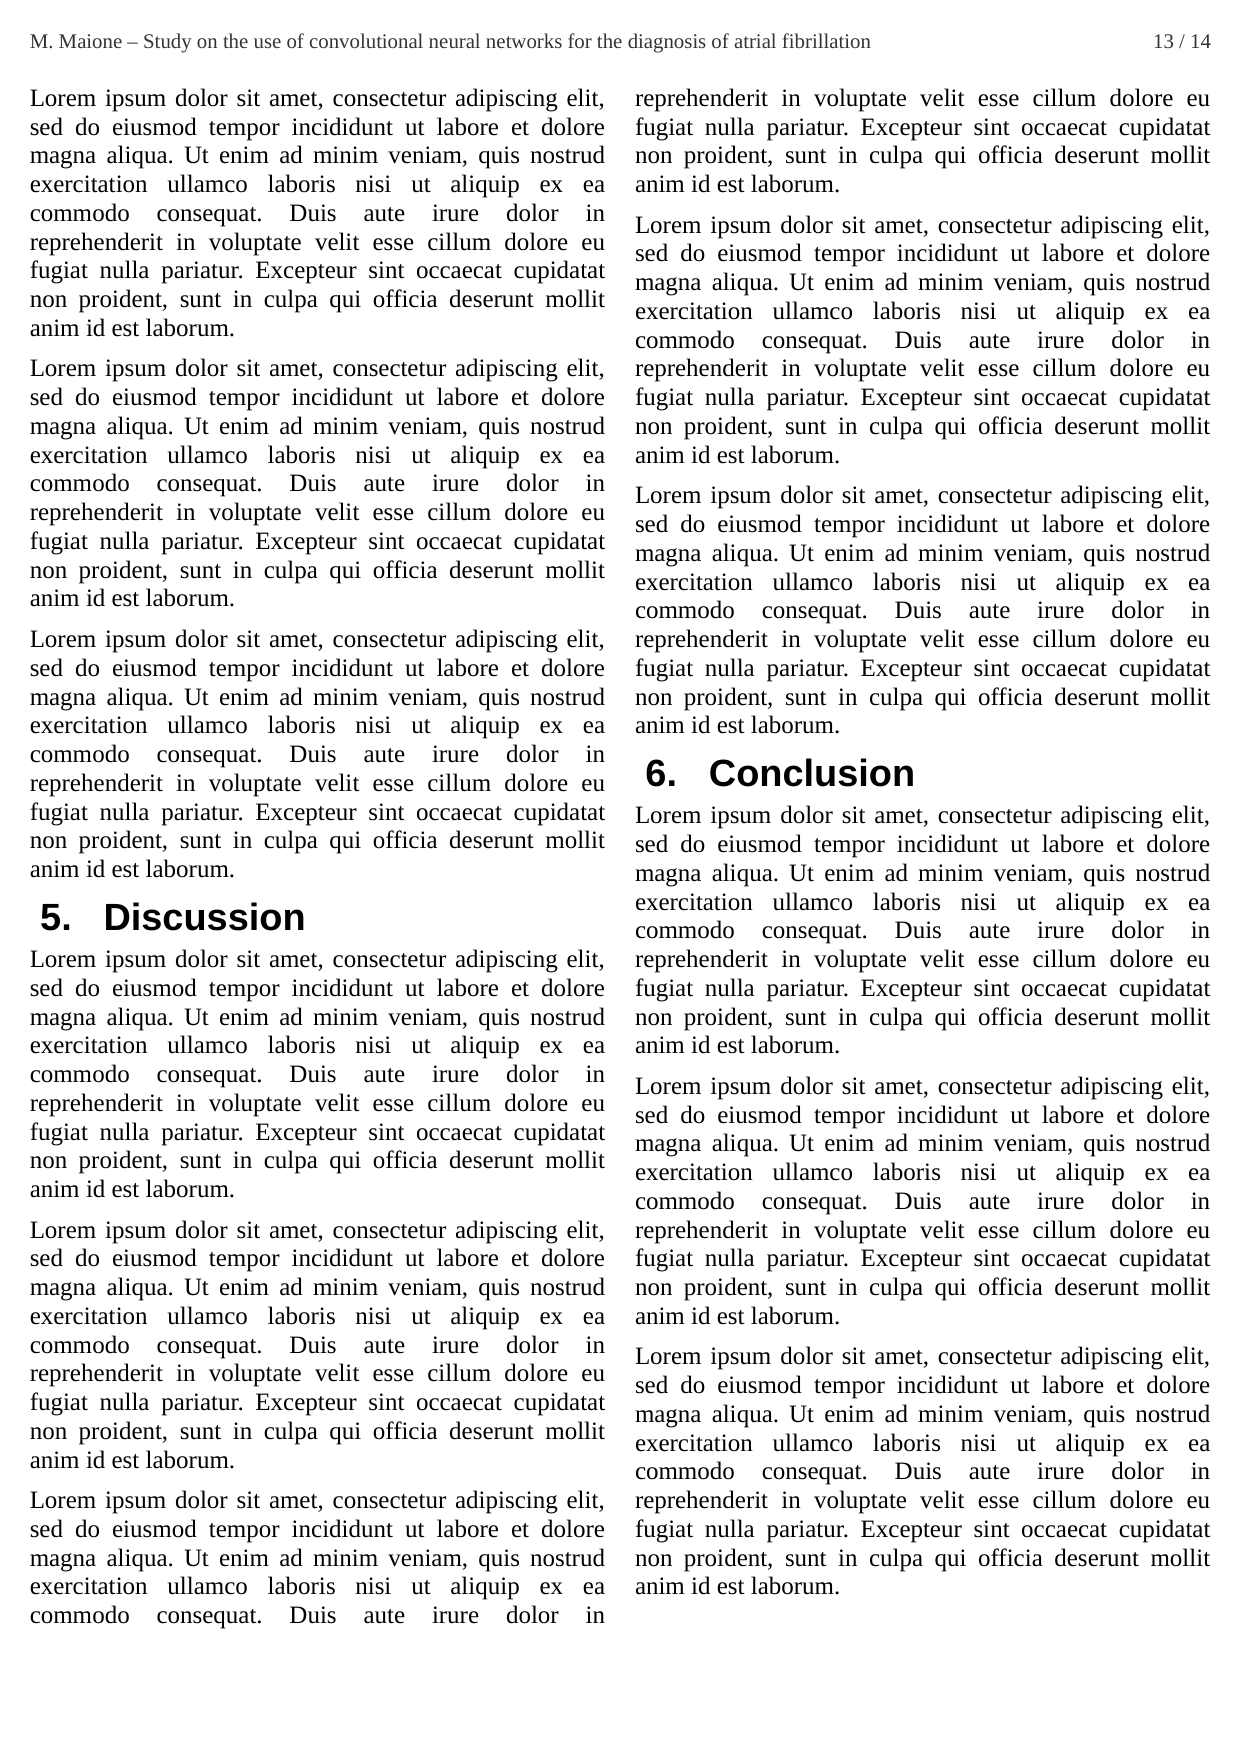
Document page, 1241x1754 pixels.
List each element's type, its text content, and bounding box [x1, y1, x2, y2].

subtitle Discussion [29, 894, 605, 938]
text Lorem ipsum dolor sit amet, consectetur adipiscing elit, sed do eiusmod tempor incididunt ut labore et dolore magna aliqua. Ut enim ad minim veniam, quis nostrud exercitation ullamco laboris nisi ut aliquip ex ea commodo consequat. Duis aute irure dolor in reprehenderit in voluptate velit esse cillum dolore eu fugiat nulla pariatur. Excepteur sint occaecat cupidatat non proident, sunt in culpa qui officia deserunt mollit anim id est laborum. [29, 1215, 605, 1473]
text Lorem ipsum dolor sit amet, consectetur adipiscing elit, sed do eiusmod tempor incididunt ut labore et dolore magna aliqua. Ut enim ad minim veniam, quis nostrud exercitation ullamco laboris nisi ut aliquip ex ea commodo consequat. Duis aute irure dolor in reprehenderit in voluptate velit esse cillum dolore eu fugiat nulla pariatur. Excepteur sint occaecat cupidatat non proident, sunt in culpa qui officia deserunt mollit anim id est laborum. [29, 624, 605, 883]
text Lorem ipsum dolor sit amet, consectetur adipiscing elit, sed do eiusmod tempor incididunt ut labore et dolore magna aliqua. Ut enim ad minim veniam, quis nostrud exercitation ullamco laboris nisi ut aliquip ex ea commodo consequat. Duis aute irure dolor in reprehenderit in voluptate velit esse cillum dolore eu fugiat nulla pariatur. Excepteur sint occaecat cupidatat non proident, sunt in culpa qui officia deserunt mollit anim id est laborum. [29, 83, 605, 342]
text Lorem ipsum dolor sit amet, consectetur adipiscing elit, sed do eiusmod tempor incididunt ut labore et dolore magna aliqua. Ut enim ad minim veniam, quis nostrud exercitation ullamco laboris nisi ut aliquip ex ea commodo consequat. Duis aute irure dolor in reprehenderit in voluptate velit esse cillum dolore eu fugiat nulla pariatur. Excepteur sint occaecat cupidatat non proident, sunt in culpa qui officia deserunt mollit anim id est laborum. [29, 353, 605, 612]
text Lorem ipsum dolor sit amet, consectetur adipiscing elit, sed do eiusmod tempor incididunt ut labore et dolore magna aliqua. Ut enim ad minim veniam, quis nostrud exercitation ullamco laboris nisi ut aliquip ex ea commodo consequat. Duis aute irure dolor in [29, 1485, 605, 1629]
text Lorem ipsum dolor sit amet, consectetur adipiscing elit, sed do eiusmod tempor incididunt ut labore et dolore magna aliqua. Ut enim ad minim veniam, quis nostrud exercitation ullamco laboris nisi ut aliquip ex ea commodo consequat. Duis aute irure dolor in reprehenderit in voluptate velit esse cillum dolore eu fugiat nulla pariatur. Excepteur sint occaecat cupidatat non proident, sunt in culpa qui officia deserunt mollit anim id est laborum. [635, 210, 1211, 468]
text Lorem ipsum dolor sit amet, consectetur adipiscing elit, sed do eiusmod tempor incididunt ut labore et dolore magna aliqua. Ut enim ad minim veniam, quis nostrud exercitation ullamco laboris nisi ut aliquip ex ea commodo consequat. Duis aute irure dolor in reprehenderit in voluptate velit esse cillum dolore eu fugiat nulla pariatur. Excepteur sint occaecat cupidatat non proident, sunt in culpa qui officia deserunt mollit anim id est laborum. [635, 1071, 1211, 1330]
text Lorem ipsum dolor sit amet, consectetur adipiscing elit, sed do eiusmod tempor incididunt ut labore et dolore magna aliqua. Ut enim ad minim veniam, quis nostrud exercitation ullamco laboris nisi ut aliquip ex ea commodo consequat. Duis aute irure dolor in reprehenderit in voluptate velit esse cillum dolore eu fugiat nulla pariatur. Excepteur sint occaecat cupidatat non proident, sunt in culpa qui officia deserunt mollit anim id est laborum. [635, 480, 1211, 739]
text Lorem ipsum dolor sit amet, consectetur adipiscing elit, sed do eiusmod tempor incididunt ut labore et dolore magna aliqua. Ut enim ad minim veniam, quis nostrud exercitation ullamco laboris nisi ut aliquip ex ea commodo consequat. Duis aute irure dolor in reprehenderit in voluptate velit esse cillum dolore eu fugiat nulla pariatur. Excepteur sint occaecat cupidatat non proident, sunt in culpa qui officia deserunt mollit anim id est laborum. [635, 1341, 1211, 1600]
subtitle Conclusion [635, 751, 1211, 794]
text Lorem ipsum dolor sit amet, consectetur adipiscing elit, sed do eiusmod tempor incididunt ut labore et dolore magna aliqua. Ut enim ad minim veniam, quis nostrud exercitation ullamco laboris nisi ut aliquip ex ea commodo consequat. Duis aute irure dolor in reprehenderit in voluptate velit esse cillum dolore eu fugiat nulla pariatur. Excepteur sint occaecat cupidatat non proident, sunt in culpa qui officia deserunt mollit anim id est laborum. [635, 800, 1211, 1059]
text Lorem ipsum dolor sit amet, consectetur adipiscing elit, sed do eiusmod tempor incididunt ut labore et dolore magna aliqua. Ut enim ad minim veniam, quis nostrud exercitation ullamco laboris nisi ut aliquip ex ea commodo consequat. Duis aute irure dolor in reprehenderit in voluptate velit esse cillum dolore eu fugiat nulla pariatur. Excepteur sint occaecat cupidatat non proident, sunt in culpa qui officia deserunt mollit anim id est laborum. [29, 944, 605, 1203]
text reprehenderit in voluptate velit esse cillum dolore eu fugiat nulla pariatur. Excepteur sint occaecat cupidatat non proident, sunt in culpa qui officia deserunt mollit anim id est laborum. [635, 83, 1211, 198]
